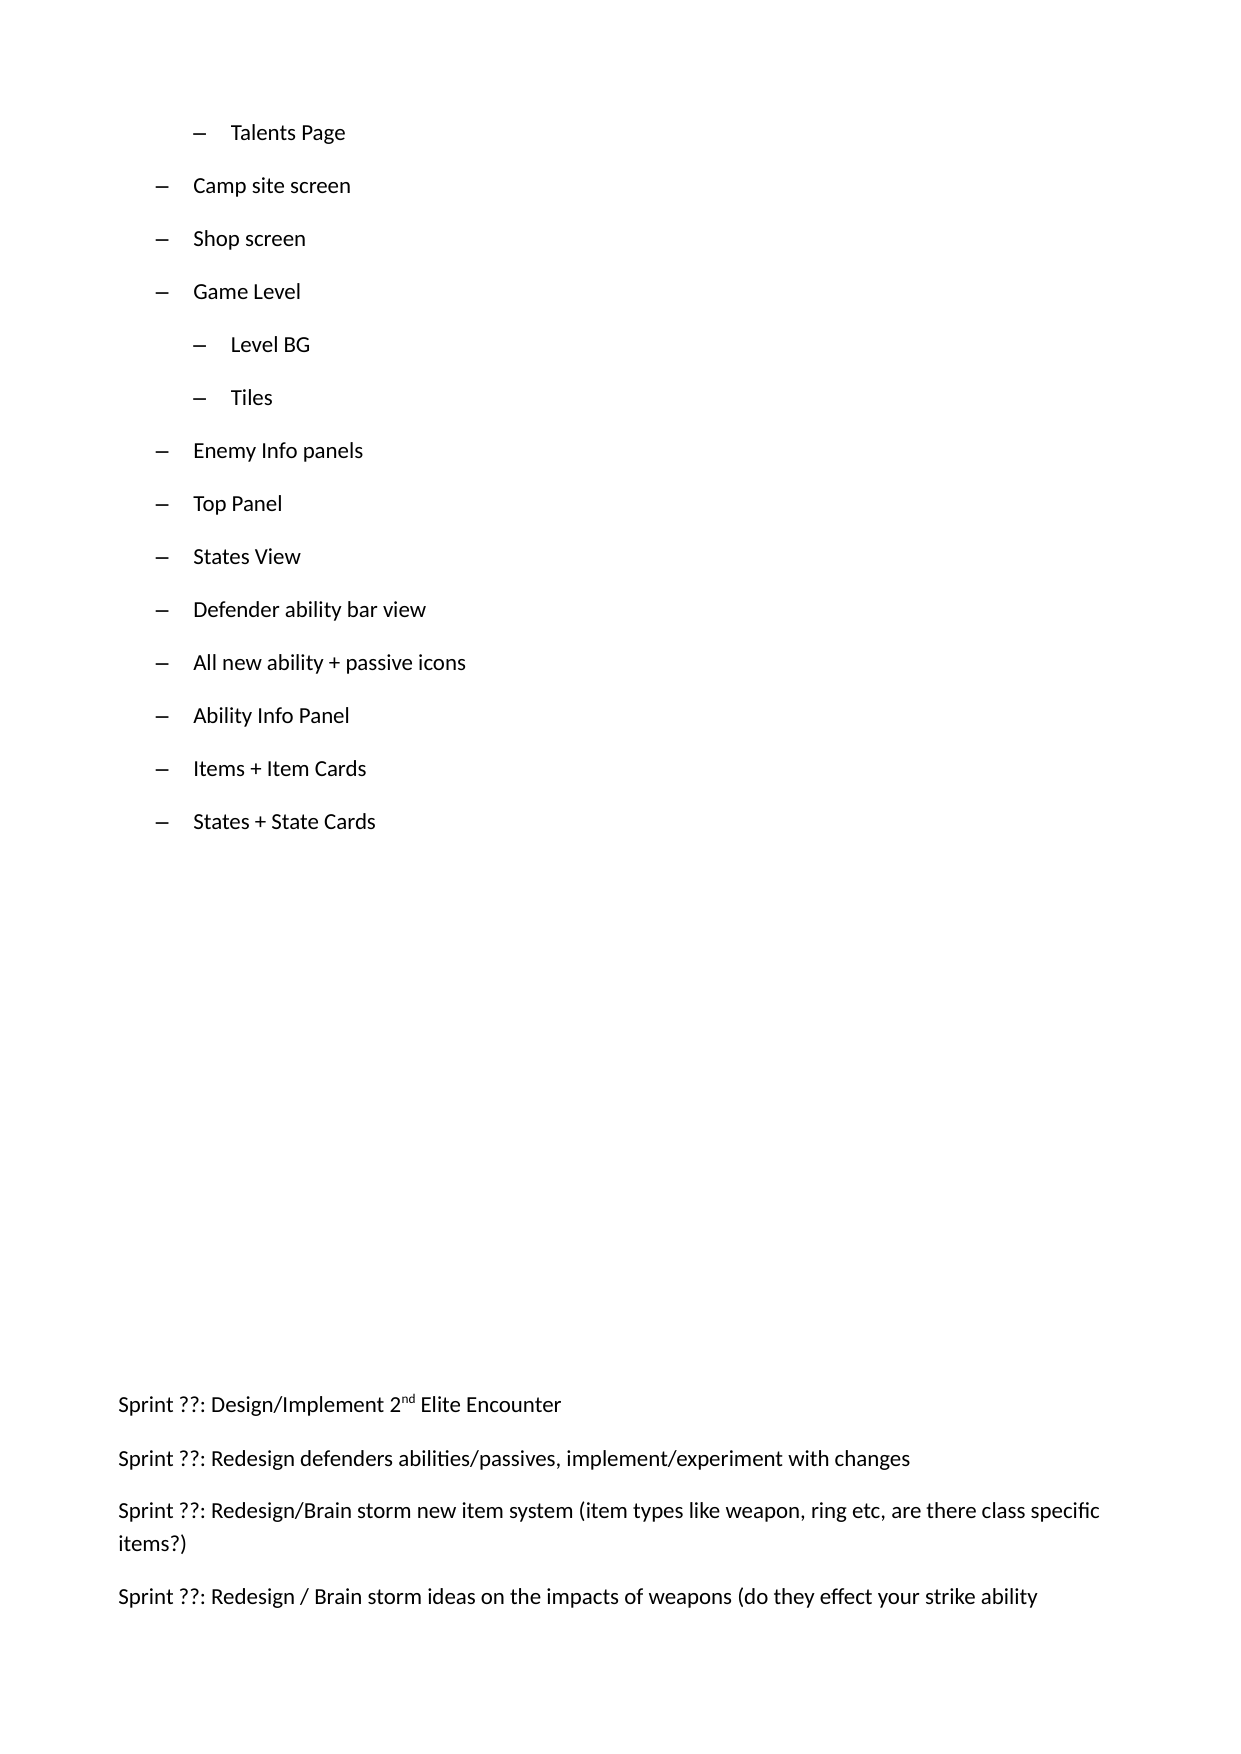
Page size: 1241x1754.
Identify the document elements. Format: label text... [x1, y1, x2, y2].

list Game Level [156, 277, 1122, 305]
list Top Panel [156, 489, 1122, 517]
list Level BG [193, 330, 1122, 358]
text Sprint ??: Redesign defenders abilities/passives, implement/experiment with changes [118, 1444, 1122, 1472]
list Tiles [193, 383, 1122, 411]
text Sprint ??: Redesign/Brain storm new item system (item types like weapon, ring etc, are there class specific items?) [118, 1497, 1122, 1557]
list Talents Page [193, 118, 1122, 146]
list States + State Cards [156, 807, 1122, 835]
list Enemy Info panels [156, 436, 1122, 464]
list Defender ability bar view [156, 595, 1122, 623]
list Ability Info Panel [156, 701, 1122, 729]
list Shop screen [156, 224, 1122, 252]
text Sprint ??: Redesign / Brain storm ideas on the impacts of weapons (do they effect your strike ability [118, 1582, 1122, 1610]
list Camp site screen [156, 171, 1122, 199]
list All new ability + passive icons [156, 648, 1122, 676]
list Items + Item Cards [156, 754, 1122, 782]
list States View [156, 542, 1122, 570]
text Sprint ??: Design/Implement 2nd Elite Encounter [118, 1391, 1122, 1419]
